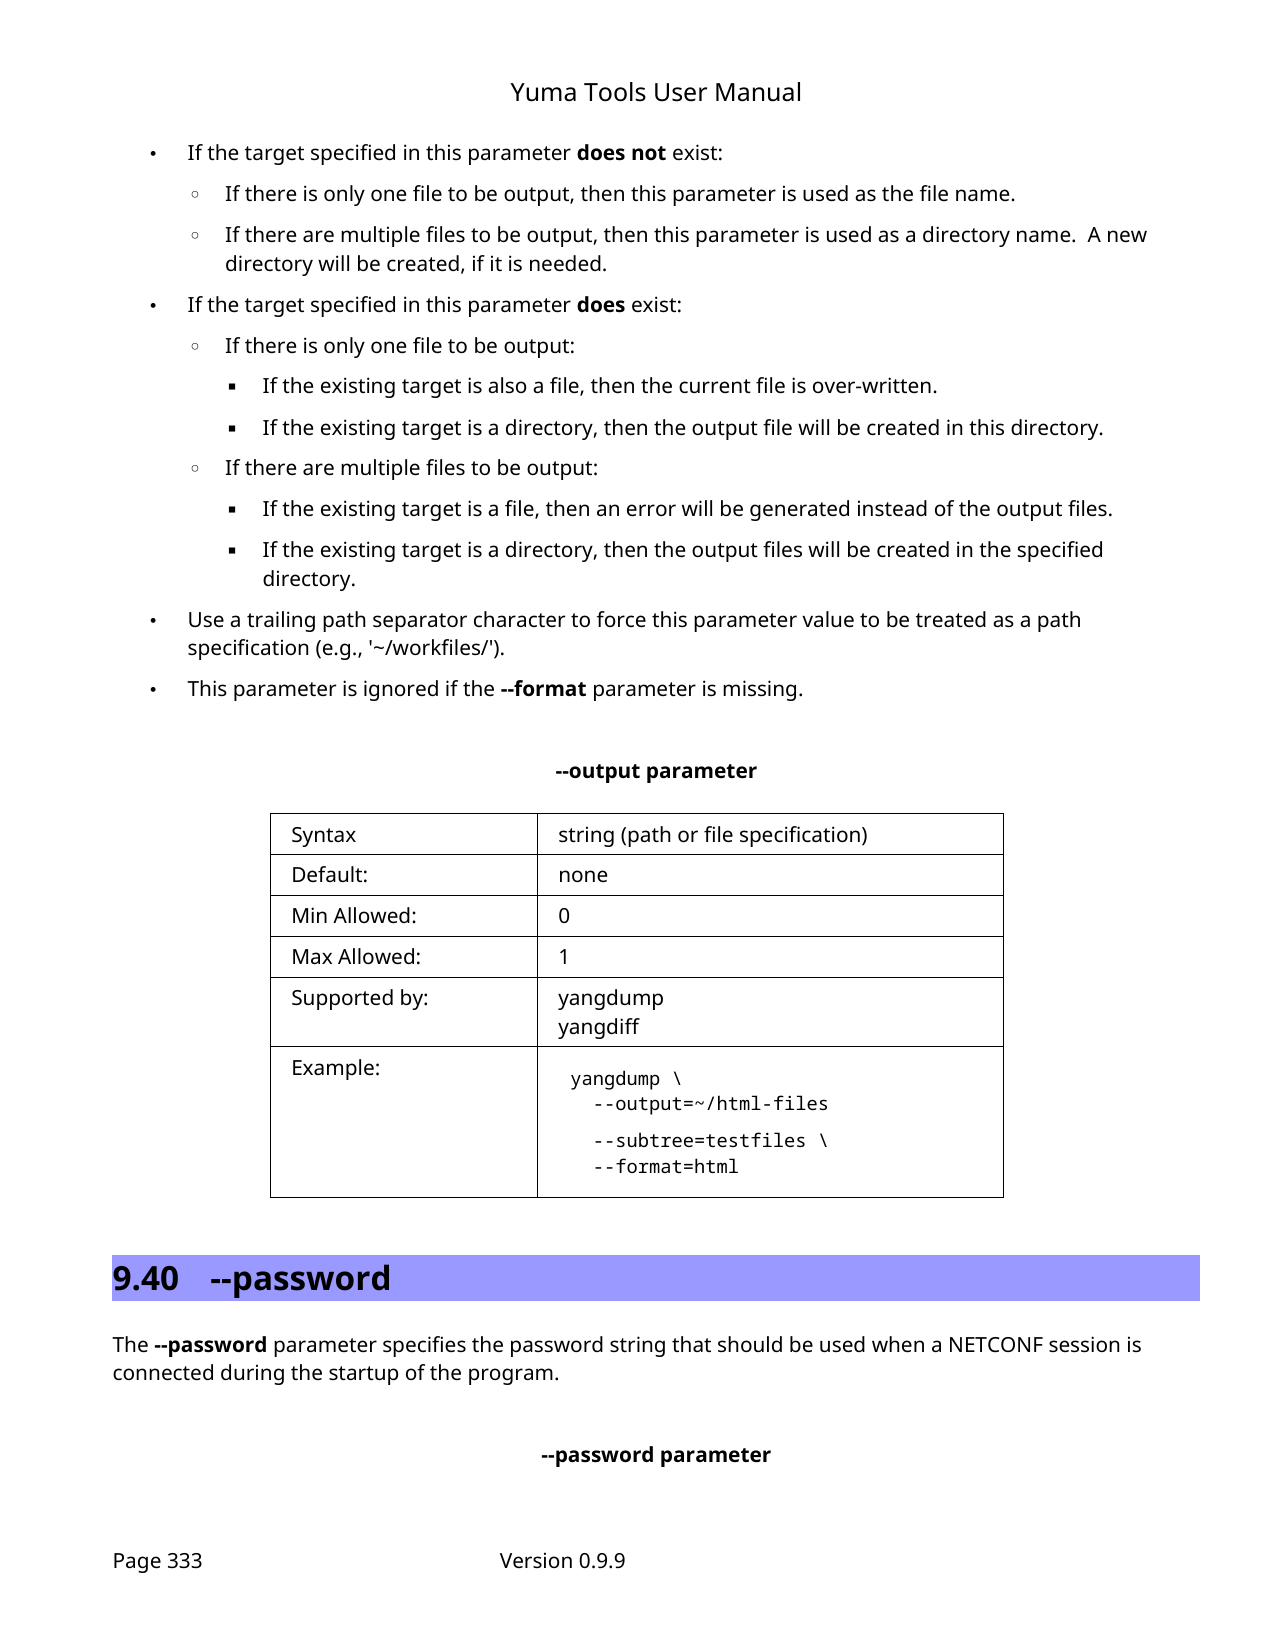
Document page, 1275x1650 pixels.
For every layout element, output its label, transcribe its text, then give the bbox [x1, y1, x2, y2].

list If the existing target is a directory, then the output files will be created in the specified directory. [225, 535, 1200, 592]
table_header string (path or file specification) [538, 814, 1003, 854]
list If there are multiple files to be output, then this parameter is used as a directory name. A new directory will be created, if it is needed. [187, 220, 1200, 277]
subtitle --output parameter [127, 756, 1185, 784]
text The --password parameter specifies the password string that should be used when a NETCONF session is connected during the startup of the program. [112, 1330, 1200, 1387]
table_cell Max Allowed: [271, 937, 537, 977]
table_cell none [538, 855, 1003, 895]
list If there are multiple files to be output: [187, 453, 1200, 482]
subtitle --password parameter [127, 1440, 1185, 1468]
list If the existing target is also a file, then the current file is over-written. [225, 372, 1200, 400]
table_cell 0 [538, 896, 1003, 936]
list If the existing target is a directory, then the output file will be created in this directory. [225, 413, 1200, 441]
table_cell Default: [271, 855, 537, 895]
list This parameter is ignored if the --format parameter is missing. [150, 674, 1200, 703]
list If the target specified in this parameter does exist: [150, 290, 1200, 318]
list If there is only one file to be output, then this parameter is used as the file name. [187, 179, 1200, 208]
list If the existing target is a file, then an error will be generated instead of the output files. [225, 494, 1200, 523]
list If there is only one file to be output: [187, 331, 1200, 359]
table_cell yangdump \ --output=~/html-files --subtree=testfiles \ --format=html [538, 1047, 1003, 1197]
table_cell Supported by: [271, 978, 537, 1046]
table_header Syntax [271, 814, 537, 854]
list Use a trailing path separator character to force this parameter value to be treated as a path specification (e.g., '~/workfiles/'). [150, 605, 1200, 662]
table_cell yangdump yangdiff [538, 978, 1003, 1046]
table_cell Min Allowed: [271, 896, 537, 936]
subtitle --password [112, 1255, 1200, 1301]
list If the target specified in this parameter does not exist: [150, 138, 1200, 167]
table_cell 1 [538, 937, 1003, 977]
table_cell Example: [271, 1047, 537, 1197]
